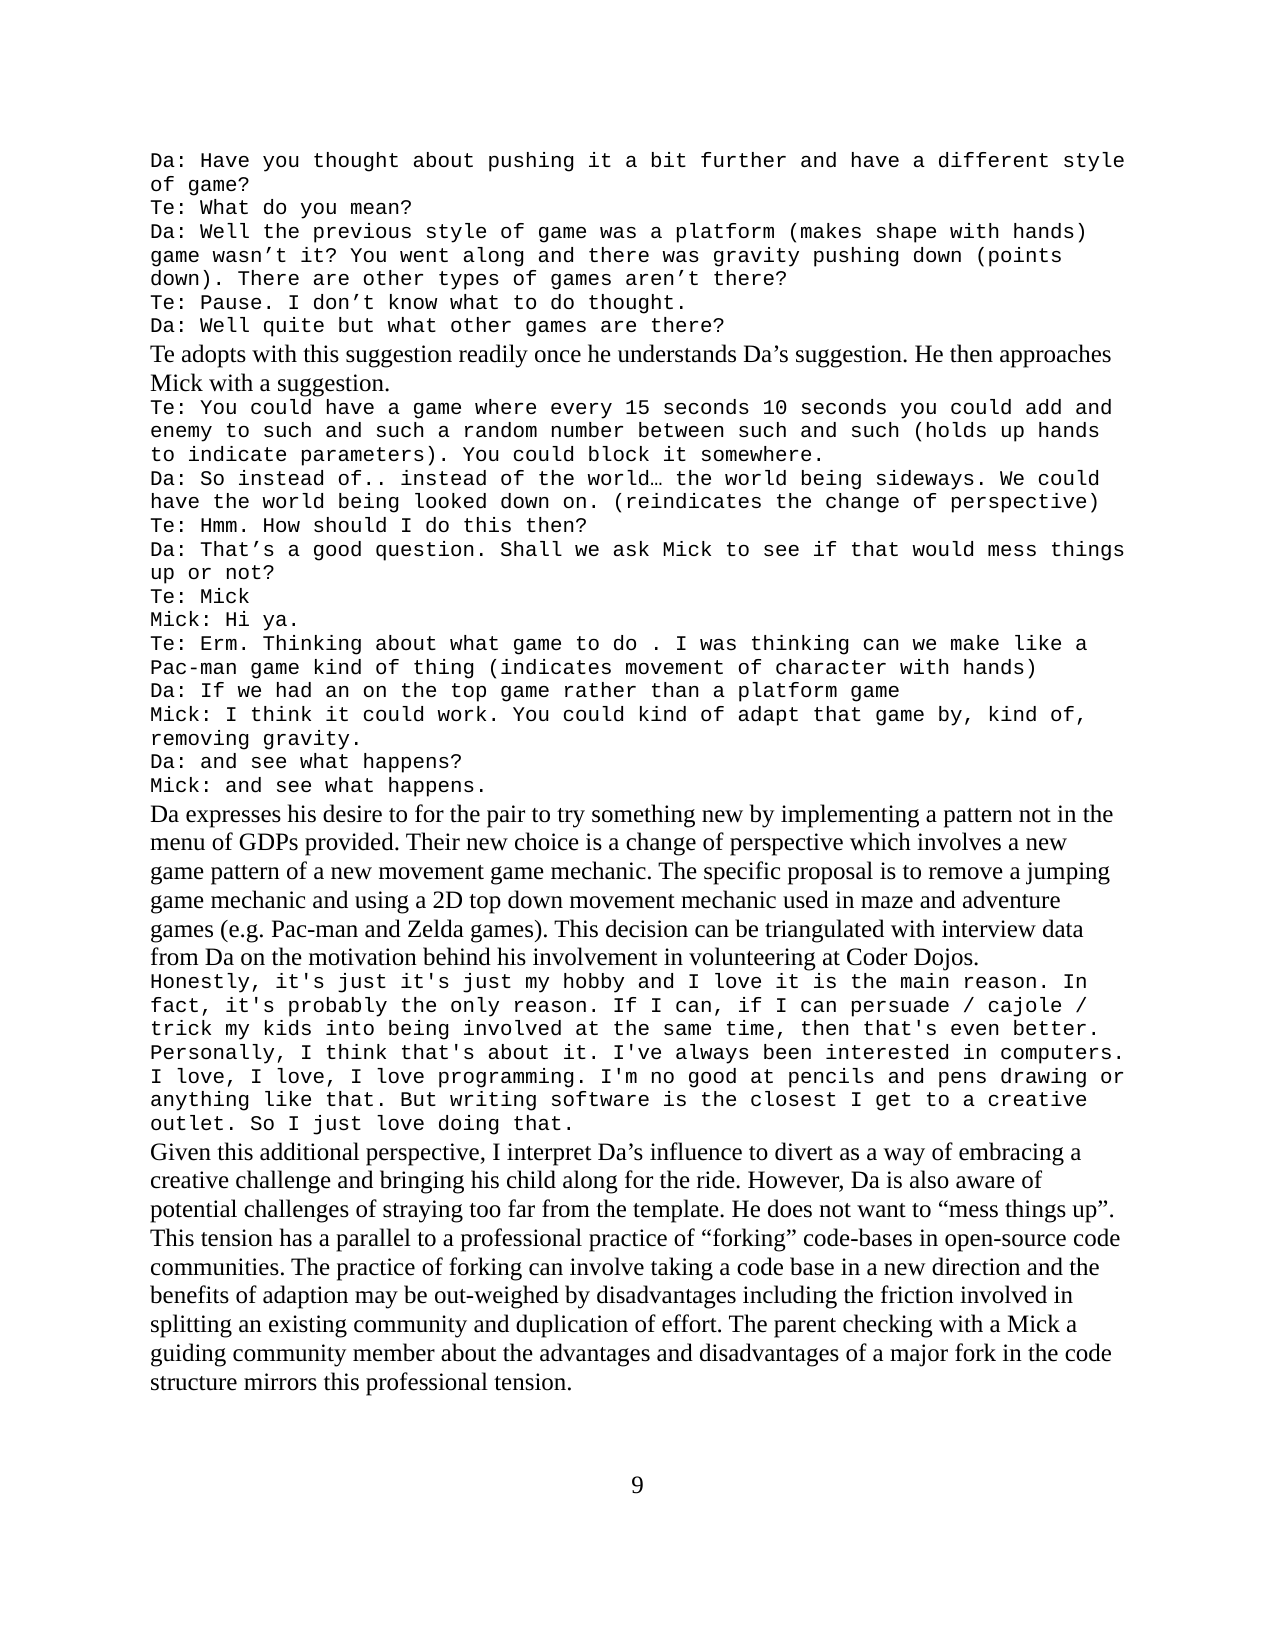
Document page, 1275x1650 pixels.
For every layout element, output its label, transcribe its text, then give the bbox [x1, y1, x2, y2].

text Te: Pause. I don’t know what to do thought. [150, 292, 1125, 316]
text Da: and see what happens? [150, 751, 1125, 775]
text Da: Have you thought about pushing it a bit further and have a different style of game? [150, 150, 1125, 197]
text Da: Well the previous style of game was a platform (makes shape with hands) game wasn’t it? You went along and there was gravity pushing down (points down). There are other types of games aren’t there? [150, 221, 1125, 292]
text Te: What do you mean? [150, 197, 1125, 221]
text Da: Well quite but what other games are there? [150, 316, 1125, 339]
text Mick: Hi ya. [150, 609, 1125, 633]
text Mick: and see what happens. [150, 775, 1125, 799]
text Given this additional perspective, I interpret Da’s influence to divert as a way of embracing a creative challenge and bringing his child along for the ride. However, Da is also aware of potential challenges of straying too far from the template. He does not want to “mess things up”. This tension has a parallel to a professional practice of “forking” code-bases in open-source code communities. The practice of forking can involve taking a code base in a new direction and the benefits of adaption may be out-weighed by disadvantages including the friction involved in splitting an existing community and duplication of effort. The parent checking with a Mick a guiding community member about the advantages and disadvantages of a major fork in the code structure mirrors this professional tension. [150, 1137, 1125, 1395]
text Da: That’s a good question. Shall we ask Mick to see if that would mess things up or not? [150, 538, 1125, 586]
text Da expresses his desire to for the pair to try something new by implementing a pattern not in the menu of GDPs provided. Their new choice is a change of perspective which involves a new game pattern of a new movement game mechanic. The specific proposal is to remove a jumping game mechanic and using a 2D top down movement mechanic used in maze and adventure games (e.g. Pac-man and Zelda games). This decision can be triangulated with interview data from Da on the motivation behind his involvement in volunteering at Coder Dojos. [150, 799, 1125, 971]
text Mick: I think it could work. You could kind of adapt that game by, kind of, removing gravity. [150, 704, 1125, 751]
text Da: So instead of.. instead of the world… the world being sideways. We could have the world being looked down on. (reindicates the change of perspective) [150, 468, 1125, 515]
text Te: You could have a game where every 15 seconds 10 seconds you could add and enemy to such and such a random number between such and such (holds up hands to indicate parameters). You could block it somewhere. [150, 397, 1125, 468]
text Te: Hmm. How should I do this then? [150, 515, 1125, 538]
text Te: Mick [150, 586, 1125, 609]
text Honestly, it's just it's just my hobby and I love it is the main reason. In fact, it's probably the only reason. If I can, if I can persuade / cajole / trick my kids into being involved at the same time, then that's even better. Personally, I think that's about it. I've always been interested in computers. I love, I love, I love programming. I'm no good at pencils and pens drawing or anything like that. But writing software is the closest I get to a creative outlet. So I just love doing that. [150, 971, 1125, 1137]
text Te: Erm. Thinking about what game to do . I was thinking can we make like a Pac-man game kind of thing (indicates movement of character with hands) [150, 633, 1125, 680]
text Te adopts with this suggestion readily once he understands Da’s suggestion. He then approaches Mick with a suggestion. [150, 339, 1125, 397]
text Da: If we had an on the top game rather than a platform game [150, 680, 1125, 704]
